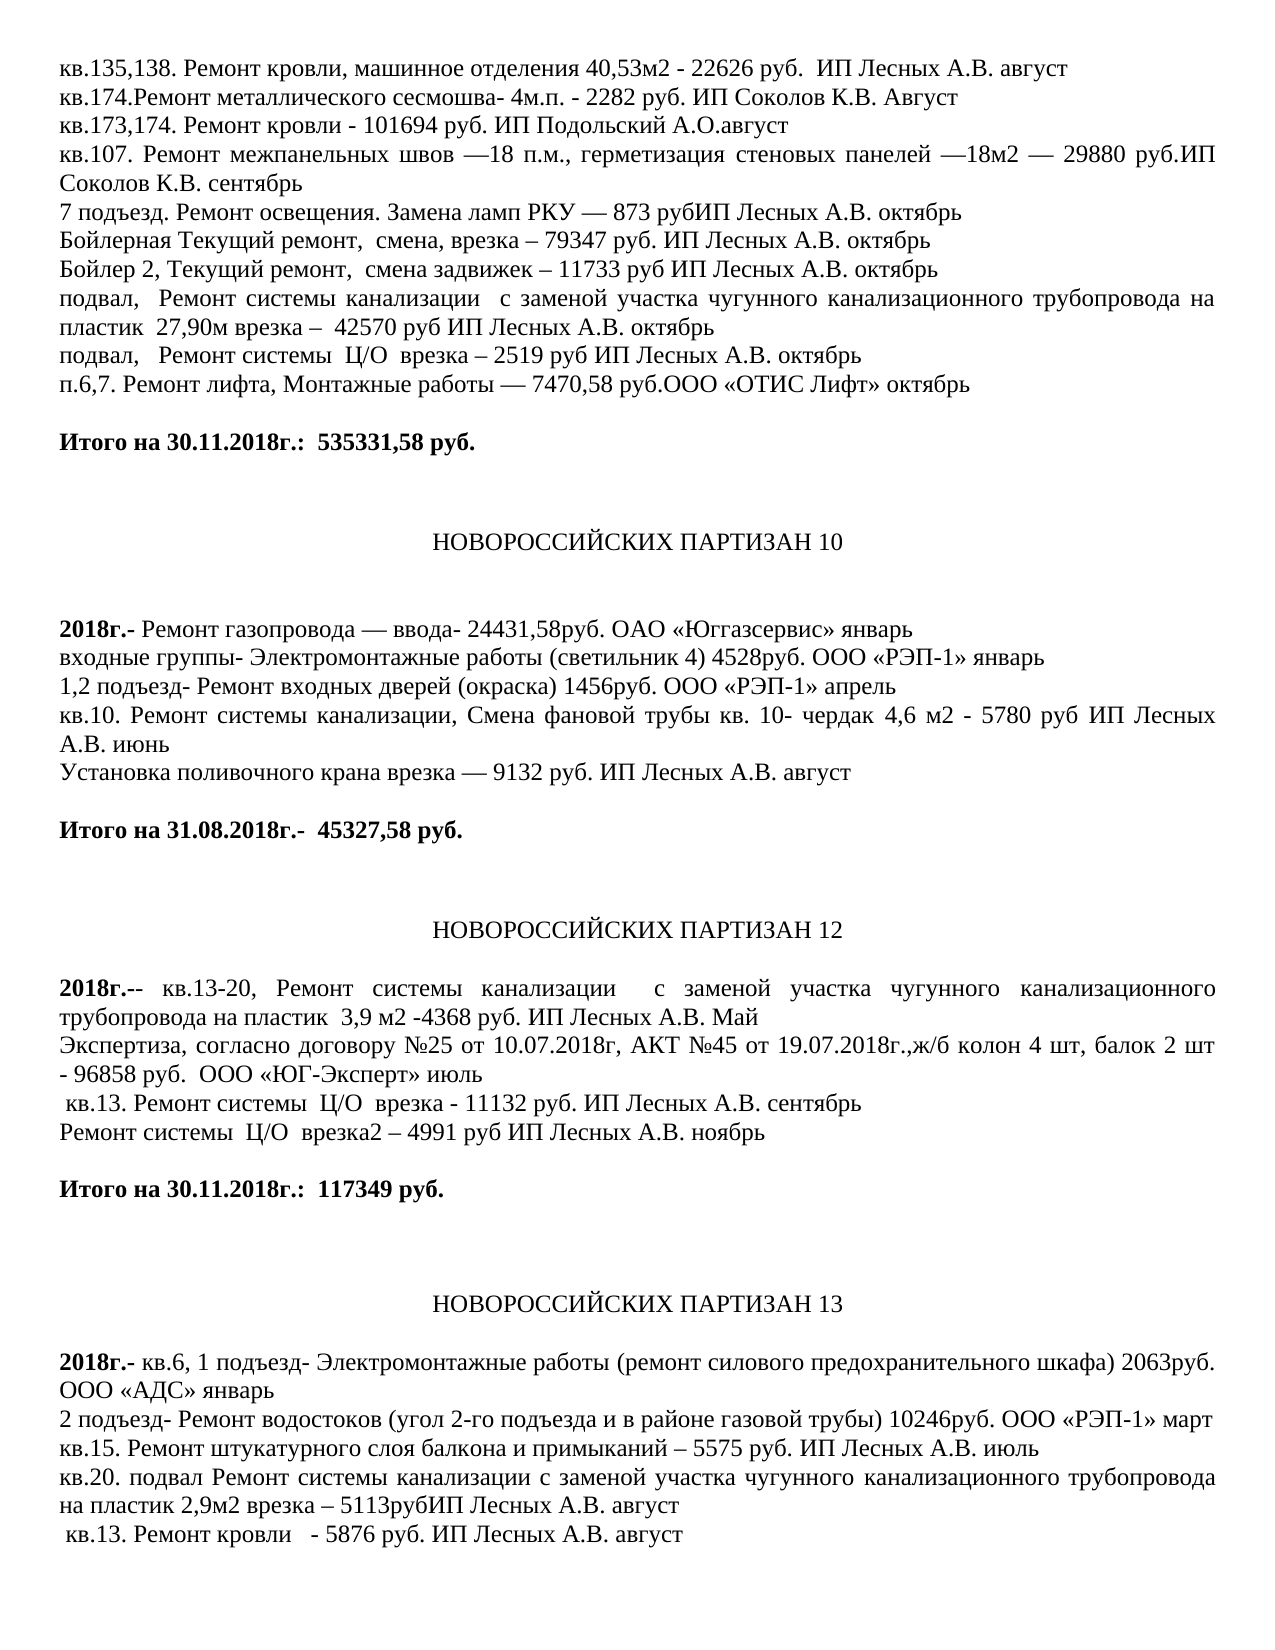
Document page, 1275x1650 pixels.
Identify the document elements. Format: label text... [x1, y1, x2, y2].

text Итого на 30.11.2018г.: 535331,58 руб. [59, 427, 1216, 456]
text НОВОРОССИЙСКИХ ПАРТИЗАН 12 [59, 916, 1216, 944]
text 7 подъезд. Ремонт освещения. Замена ламп РКУ — 873 рубИП Лесных А.В. октябрь [59, 197, 1216, 226]
text кв.107. Ремонт межпанельных швов —18 п.м., герметизация стеновых панелей —18м2 — 29880 руб.ИП Соколов К.В. сентябрь [59, 139, 1216, 197]
text 1,2 подъезд- Ремонт входных дверей (окраска) 1456руб. ООО «РЭП-1» апрель [59, 671, 1216, 700]
text входные группы- Электромонтажные работы (светильник 4) 4528руб. ООО «РЭП-1» январь [59, 642, 1216, 671]
text кв.174.Ремонт металлического сесмошва- 4м.п. - 2282 руб. ИП Соколов К.В. Август [59, 82, 1216, 111]
text Итого на 31.08.2018г.- 45327,58 руб. [59, 815, 1216, 844]
text кв.13. Ремонт системы Ц/О врезка - 11132 руб. ИП Лесных А.В. сентябрь [59, 1088, 1216, 1117]
text Бойлерная Текущий ремонт, смена, врезка – 79347 руб. ИП Лесных А.В. октябрь [59, 226, 1216, 254]
text Бойлер 2, Текущий ремонт, смена задвижек – 11733 руб ИП Лесных А.В. октябрь [59, 254, 1216, 283]
text Экспертиза, согласно договору №25 от 10.07.2018г, АКТ №45 от 19.07.2018г.,ж/б колон 4 шт, балок 2 шт - 96858 руб. ООО «ЮГ-Эксперт» июль [59, 1031, 1216, 1088]
text кв.15. Ремонт штукатурного слоя балкона и примыканий – 5575 руб. ИП Лесных А.В. июль [59, 1433, 1216, 1462]
text кв.10. Ремонт системы канализации, Смена фановой трубы кв. 10- чердак 4,6 м2 - 5780 руб ИП Лесных А.В. июнь [59, 700, 1216, 757]
text Установка поливочного крана врезка — 9132 руб. ИП Лесных А.В. август [59, 757, 1216, 786]
text п.6,7. Ремонт лифта, Монтажные работы — 7470,58 руб.ООО «ОТИС Лифт» октябрь [59, 369, 1216, 398]
text кв.173,174. Ремонт кровли - 101694 руб. ИП Подольский А.О.август [59, 111, 1216, 139]
text 2018г.- Ремонт газопровода — ввода- 24431,58руб. ОАО «Юггазсервис» январь [59, 614, 1216, 642]
text Итого на 30.11.2018г.: 117349 руб. [59, 1174, 1216, 1203]
text Ремонт системы Ц/О врезка2 – 4991 руб ИП Лесных А.В. ноябрь [59, 1117, 1216, 1146]
text 2018г.- кв.6, 1 подъезд- Электромонтажные работы (ремонт силового предохранительного шкафа) 2063руб. ООО «АДС» январь [59, 1347, 1216, 1404]
text подвал, Ремонт системы Ц/О врезка – 2519 руб ИП Лесных А.В. октябрь [59, 341, 1216, 369]
text 2018г.-- кв.13-20, Ремонт системы канализации с заменой участка чугунного канализационного трубопровода на пластик 3,9 м2 -4368 руб. ИП Лесных А.В. Май [59, 973, 1216, 1031]
text подвал, Ремонт системы канализации с заменой участка чугунного канализационного трубопровода на пластик 27,90м врезка – 42570 руб ИП Лесных А.В. октябрь [59, 283, 1216, 341]
text 2 подъезд- Ремонт водостоков (угол 2-го подъезда и в районе газовой трубы) 10246руб. ООО «РЭП-1» март [59, 1404, 1216, 1433]
text кв.13. Ремонт кровли - 5876 руб. ИП Лесных А.В. август [59, 1519, 1216, 1548]
text НОВОРОССИЙСКИХ ПАРТИЗАН 13 [59, 1289, 1216, 1318]
text кв.20. подвал Ремонт системы канализации с заменой участка чугунного канализационного трубопровода на пластик 2,9м2 врезка – 5113рубИП Лесных А.В. август [59, 1462, 1216, 1519]
text кв.135,138. Ремонт кровли, машинное отделения 40,53м2 - 22626 руб. ИП Лесных А.В. август [59, 53, 1216, 82]
text НОВОРОССИЙСКИХ ПАРТИЗАН 10 [59, 527, 1216, 556]
